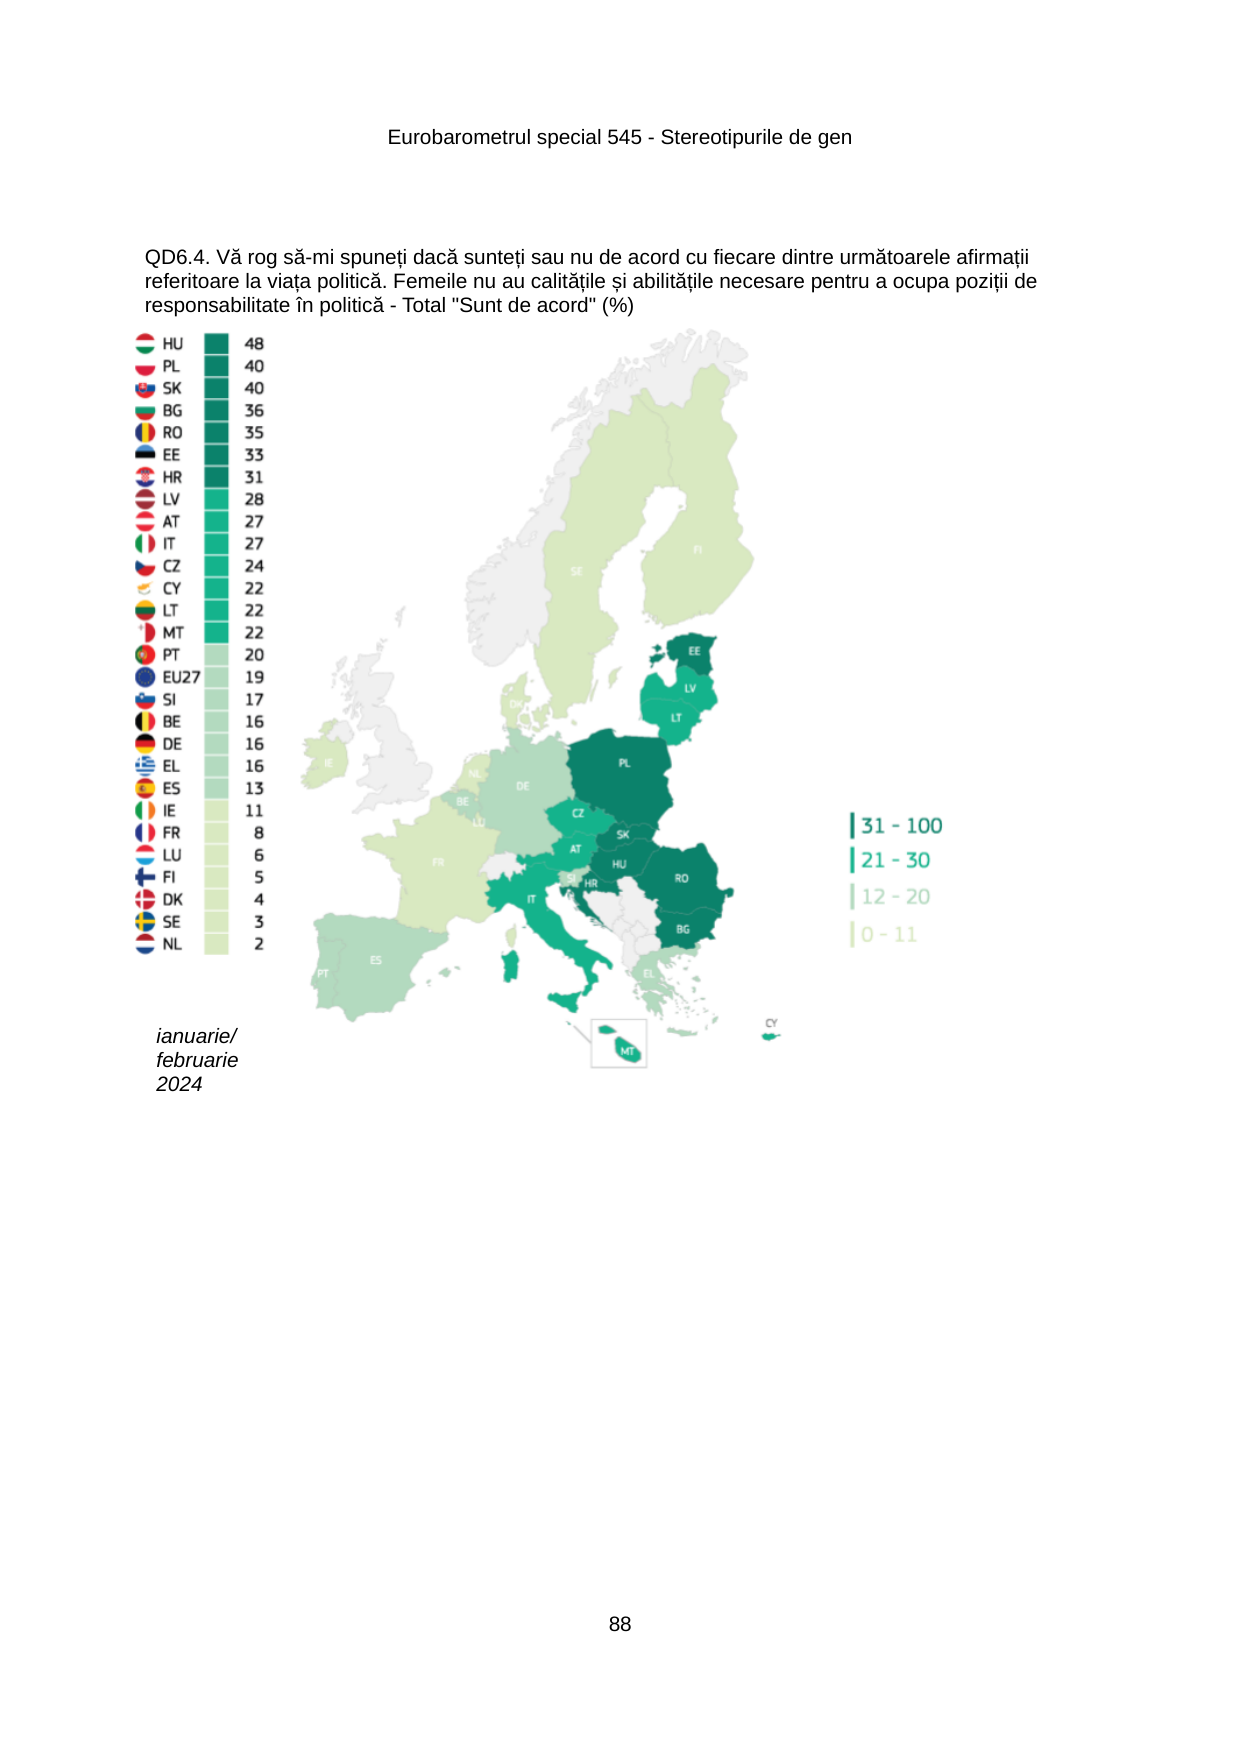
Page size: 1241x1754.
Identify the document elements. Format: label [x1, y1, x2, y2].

picture [112, 319, 956, 1076]
